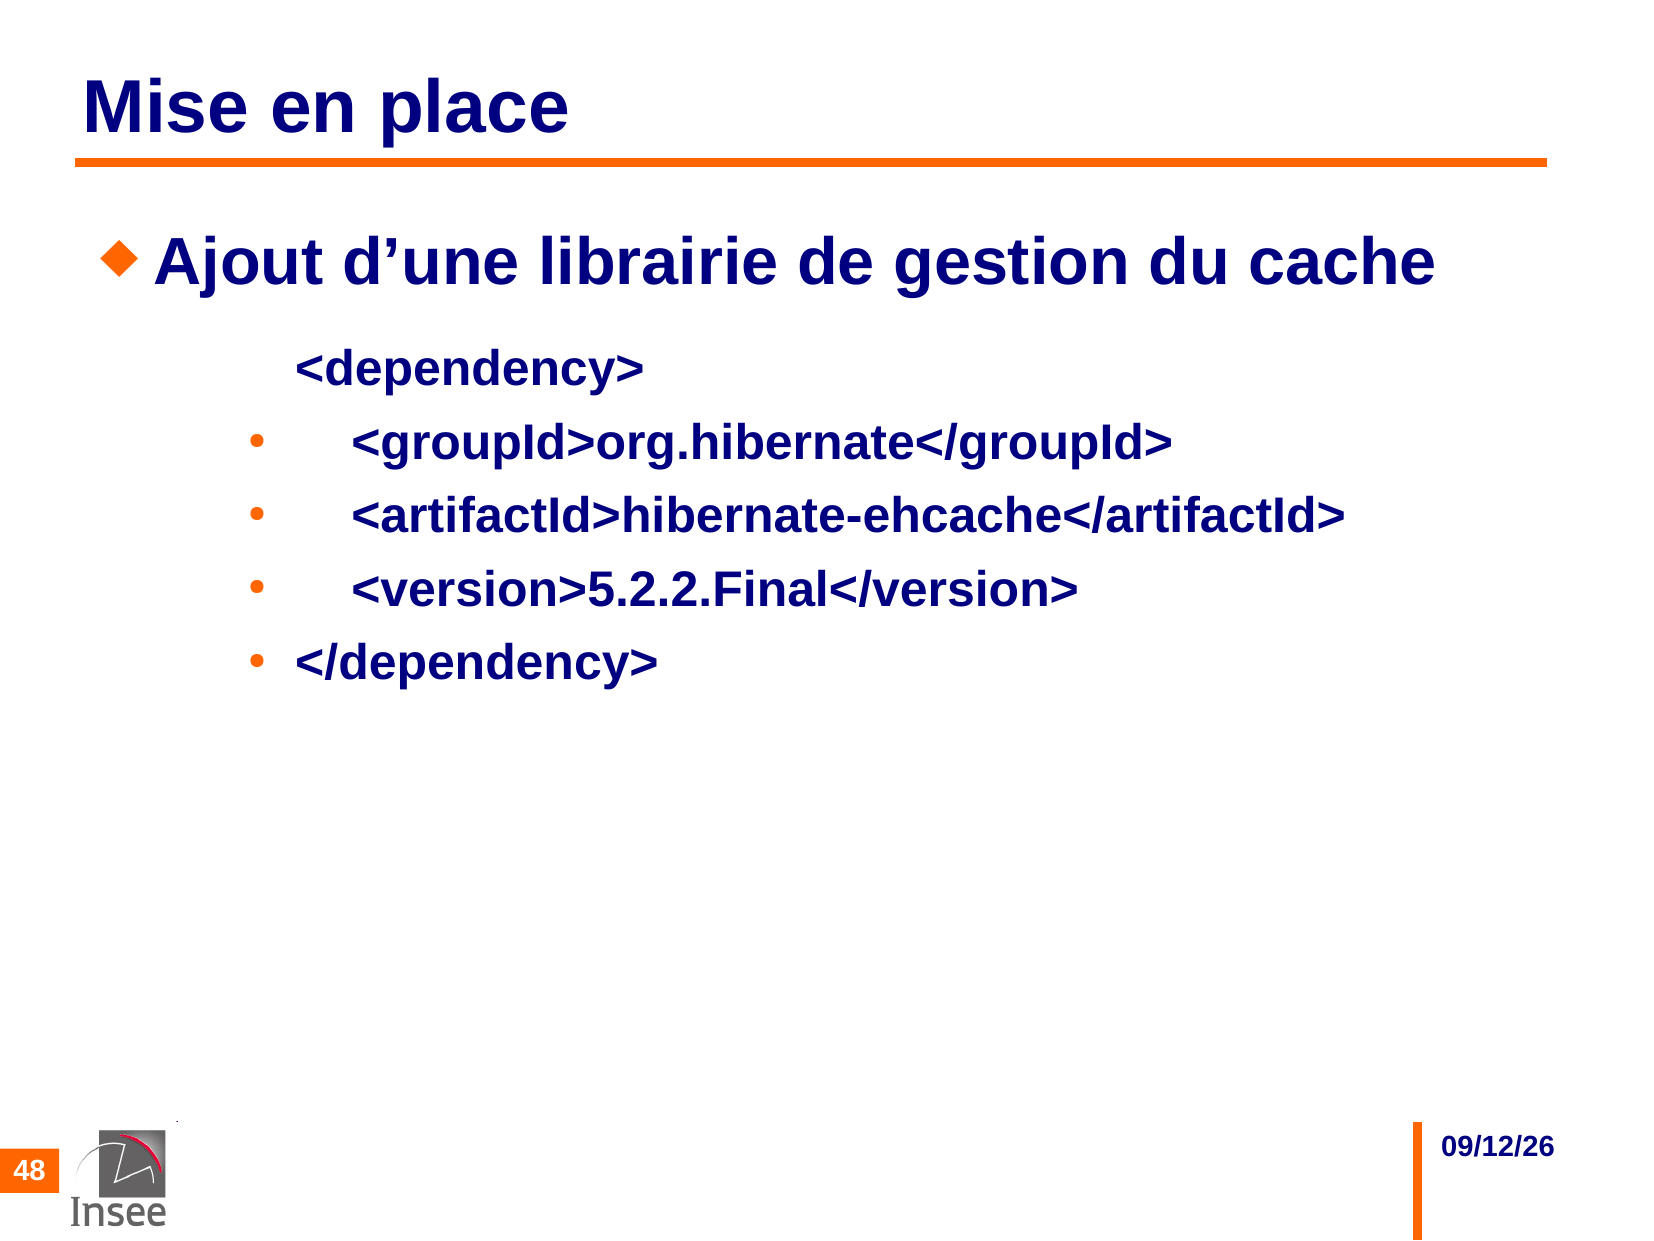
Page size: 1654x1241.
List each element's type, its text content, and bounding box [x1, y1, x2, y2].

title Mise en place [82, 49, 1619, 163]
list Ajout d’une librairie de gestion du cache <dependency> <groupId>org.hibernate</groupId> <artifactId>hibernate-ehcache</artifactId> <version>5.2.2.Final</version> </dependency> [82, 224, 1571, 1063]
picture [62, 1121, 178, 1241]
